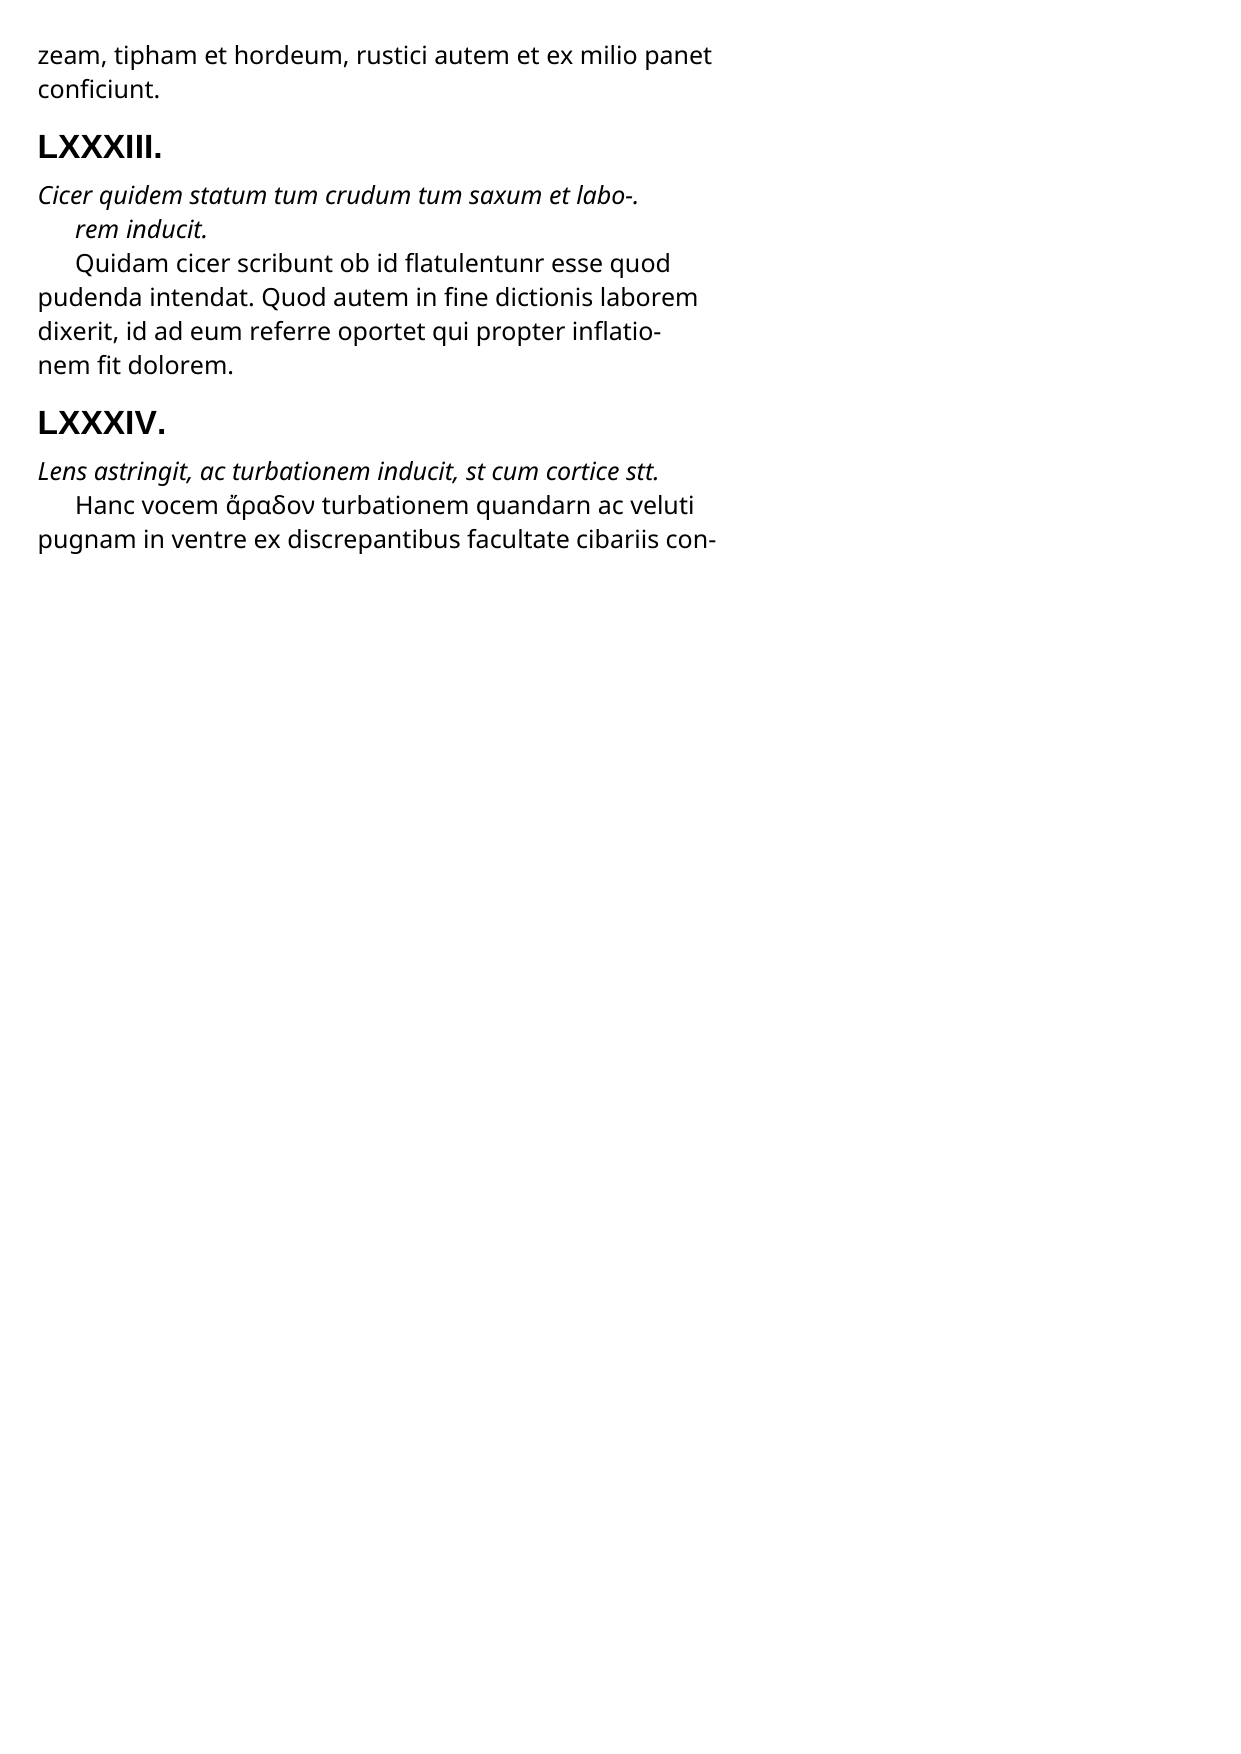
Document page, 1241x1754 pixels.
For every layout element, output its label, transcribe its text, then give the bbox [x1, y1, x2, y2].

text Quidam cicer scribunt ob id flatulentunr esse quod pudenda intendat. Quod autem in fine dictionis laborem dixerit, id ad eum referre oportet qui propter inflatio- nem fit dolorem. [37, 246, 1203, 382]
text Hanc vocem ἄραδον turbationem quandarn ac veluti pugnam in ventre ex discrepantibus facultate cibariis con- [37, 488, 1203, 556]
subtitle LXXXIV. [37, 403, 1203, 441]
text Lens astringit, ac turbationem inducit, st cum cortice stt. [37, 454, 1203, 488]
subtitle LXXXIII. [37, 126, 1203, 165]
text Cicer quidem statum tum crudum tum saxum et labo-. rem inducit. [37, 178, 1203, 246]
text zeam, tipham et hordeum, rustici autem et ex milio panet conficiunt. [37, 37, 1203, 106]
